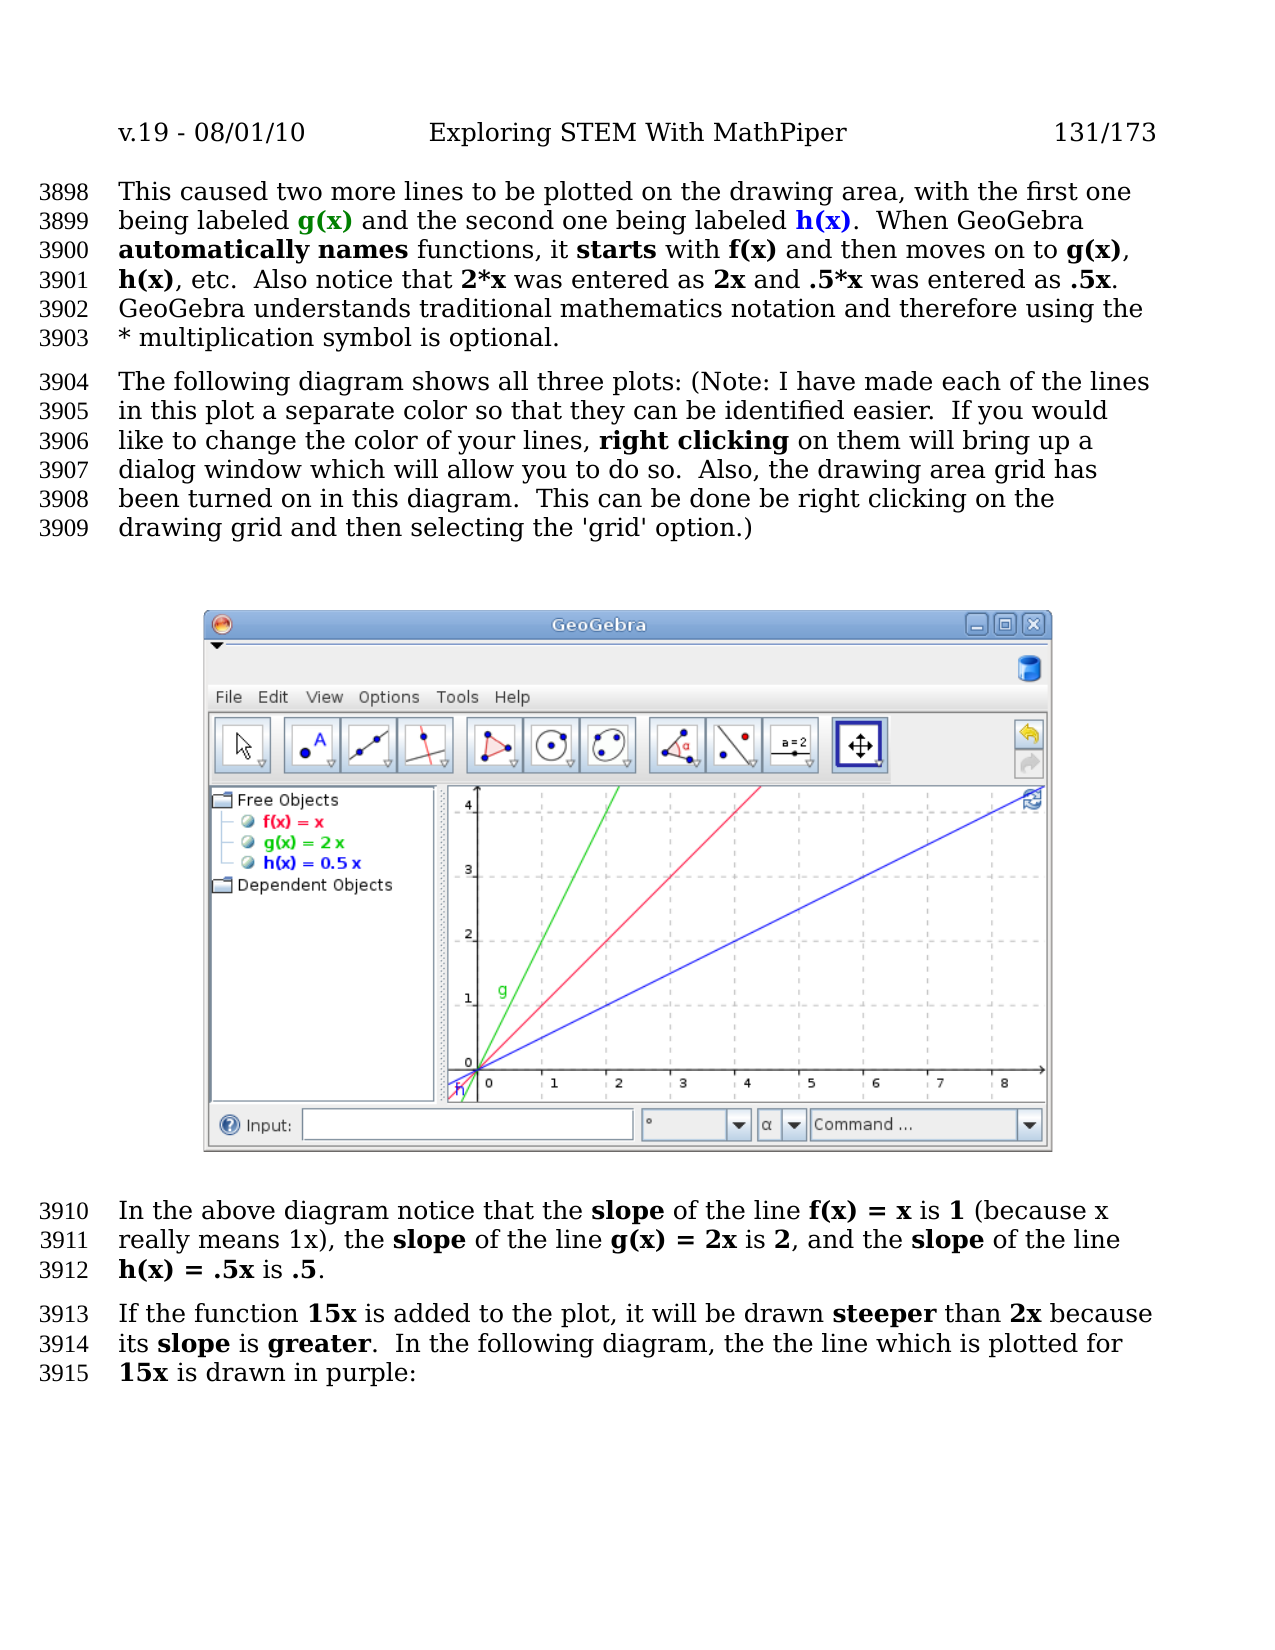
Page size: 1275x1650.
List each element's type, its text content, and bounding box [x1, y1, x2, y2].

text This caused two more lines to be plotted on the drawing area, with the first one being labeled g(x) and the second one being labeled h(x). When GeoGebra automatically names functions, it starts with f(x) and then moves on to g(x), h(x), etc. Also notice that 2*x was entered as 2x and .5*x was entered as .5x. GeoGebra understands traditional mathematics notation and therefore using the * multiplication symbol is optional. [118, 177, 1157, 352]
text The following diagram shows all three plots: (Note: I have made each of the lines in this plot a separate color so that they can be identified easier. If you would like to change the color of your lines, right clicking on them will bring up a dialog window which will allow you to do so. Also, the drawing area grid has been turned on in this diagram. This can be done be right clicking on the drawing grid and then selecting the 'grid' option.) [118, 367, 1157, 543]
picture [203, 610, 1053, 1152]
text In the above diagram notice that the slope of the line f(x) = x is 1 (because x really means 1x), the slope of the line g(x) = 2x is 2, and the slope of the line h(x) = .5x is .5. [118, 1196, 1157, 1284]
text If the function 15x is added to the plot, it will be drawn steeper than 2x because its slope is greater. In the following diagram, the the line which is plotted for 15x is drawn in purple: [118, 1299, 1157, 1387]
